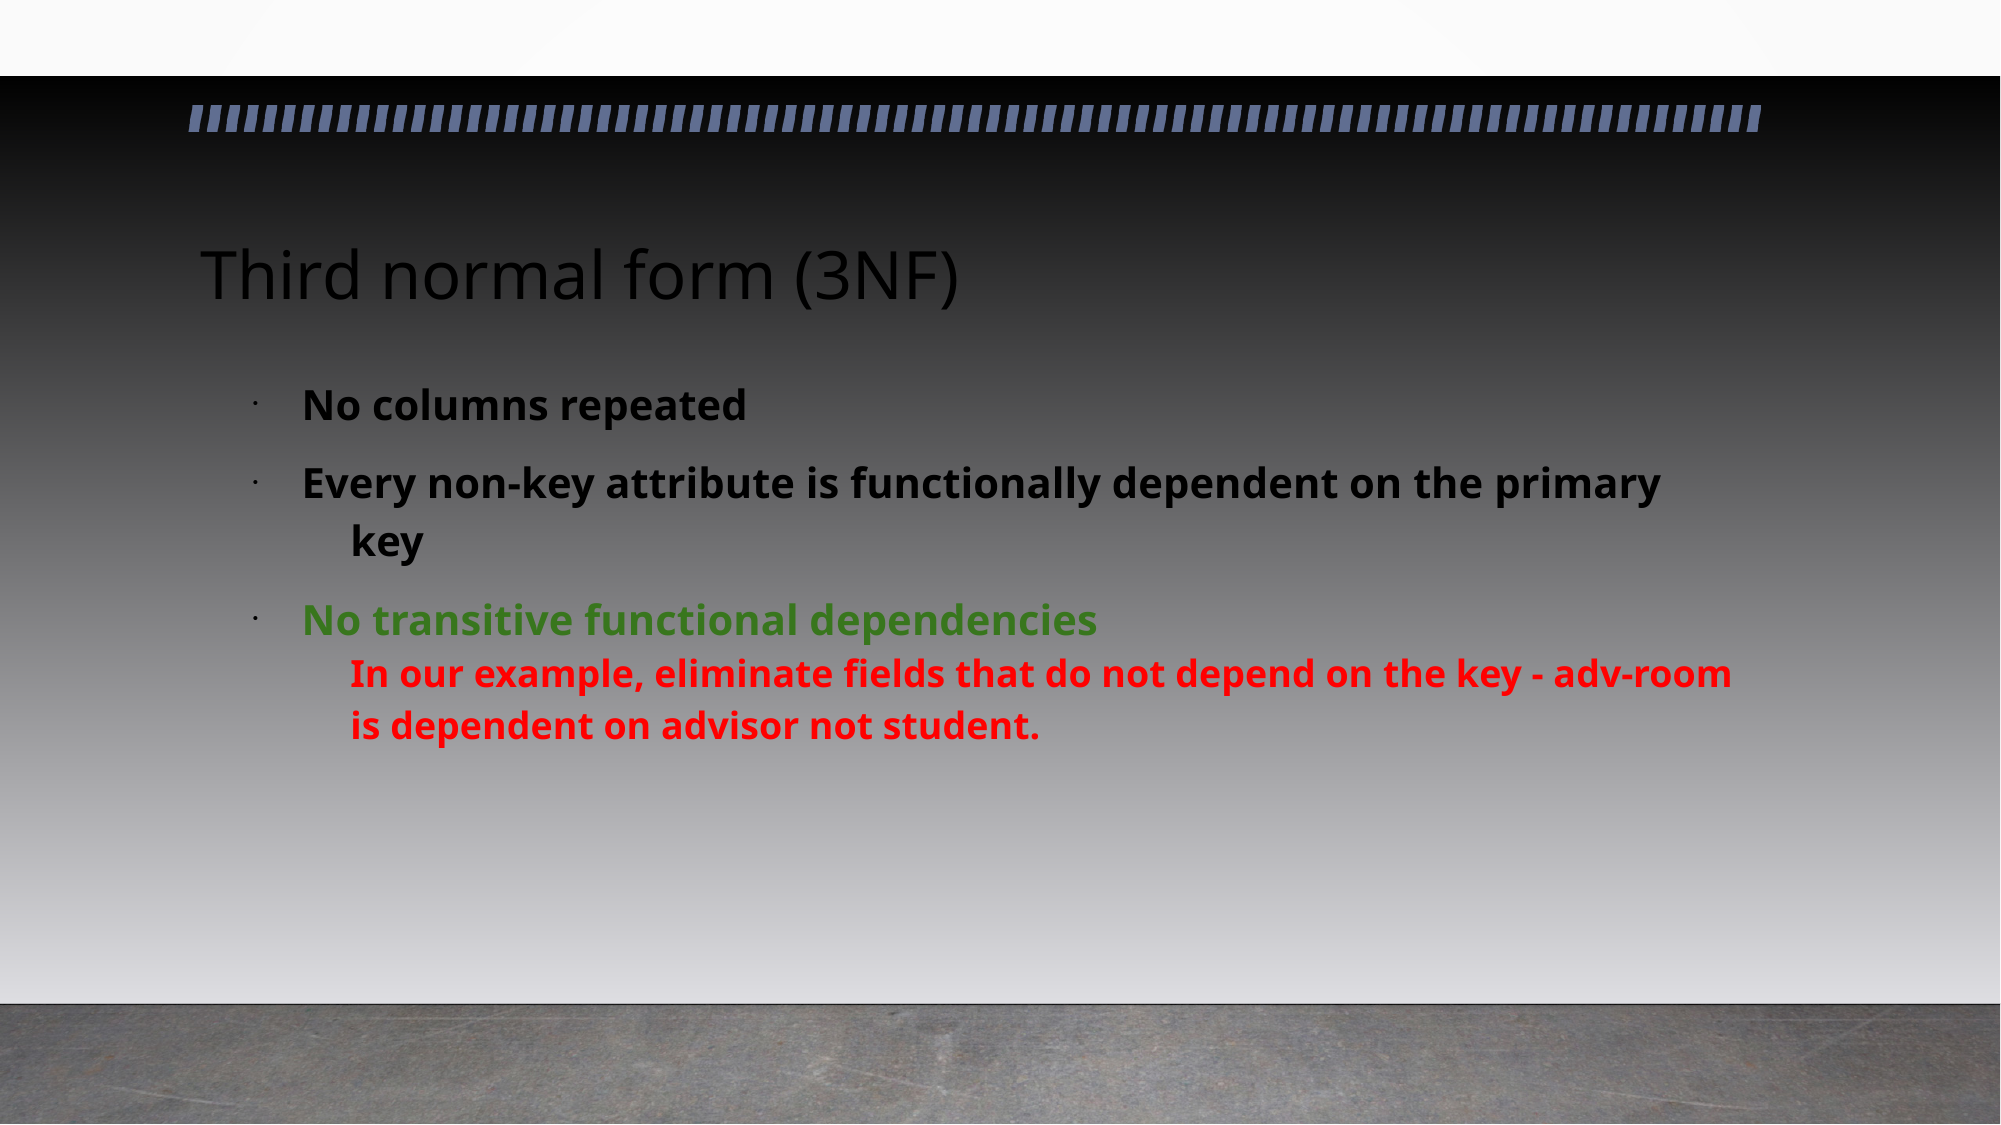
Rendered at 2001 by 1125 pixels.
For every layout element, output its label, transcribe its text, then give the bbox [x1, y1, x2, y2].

list No columns repeated Every non-key attribute is functionally dependent on the primary key No transitive functional dependencies In our example, eliminate fields that do not depend on the key - adv-room is dependent on advisor not student. [185, 356, 1761, 897]
title Third normal form (3NF) [185, 156, 1761, 329]
